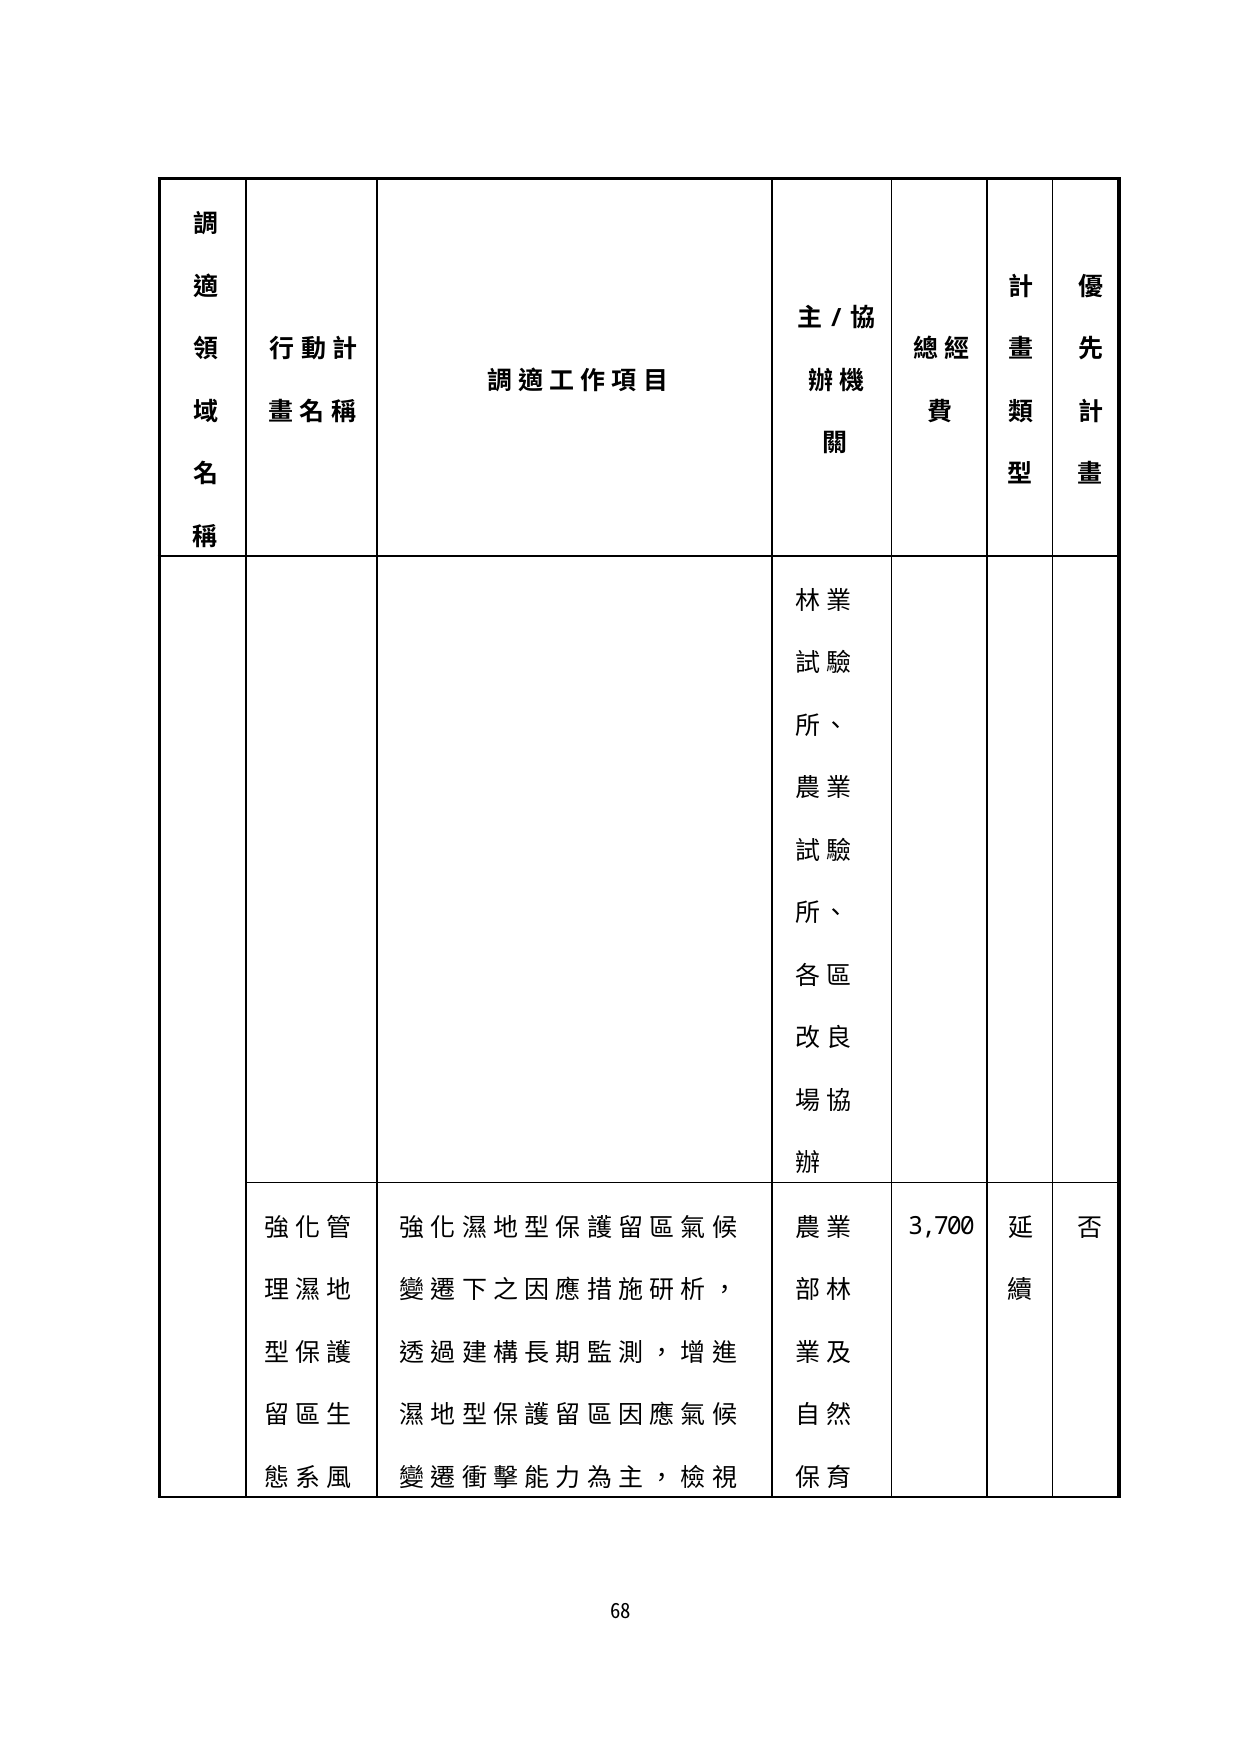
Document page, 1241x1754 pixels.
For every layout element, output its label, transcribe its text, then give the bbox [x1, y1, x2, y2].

table_header 主/協辦機關 [773, 180, 891, 555]
table_cell 強化濕地型保護留區氣候變遷下之因應措施研析，透過建構長期監測，增進濕地型保護留區因應氣候變遷衝擊能力為主，檢視 [378, 1183, 771, 1496]
table_header 總經費 [892, 180, 986, 555]
table_cell 農業部林業及自然保育 [773, 1183, 891, 1496]
table_header 行動計畫名稱 [247, 180, 376, 555]
table_cell 強化管理濕地型保護留區生態系風 [247, 1183, 376, 1496]
table_cell [247, 557, 376, 1182]
table_cell [161, 557, 245, 1496]
table_cell [988, 557, 1052, 1182]
table_cell 林業試驗所、農業試驗所、各區改良場協辦 [773, 557, 891, 1182]
table_cell 3,700 [892, 1183, 986, 1496]
table_cell [892, 557, 986, 1182]
table_header 調適工作項目 [378, 180, 771, 555]
table_header 優先計畫 [1053, 180, 1117, 555]
table_cell 否 [1053, 1183, 1117, 1496]
table_cell 延續 [988, 1183, 1052, 1496]
table_header 調適領域名稱 [161, 180, 245, 555]
table_cell [1053, 557, 1117, 1182]
table_cell [378, 557, 771, 1182]
table_header 計畫類型 [988, 180, 1052, 555]
